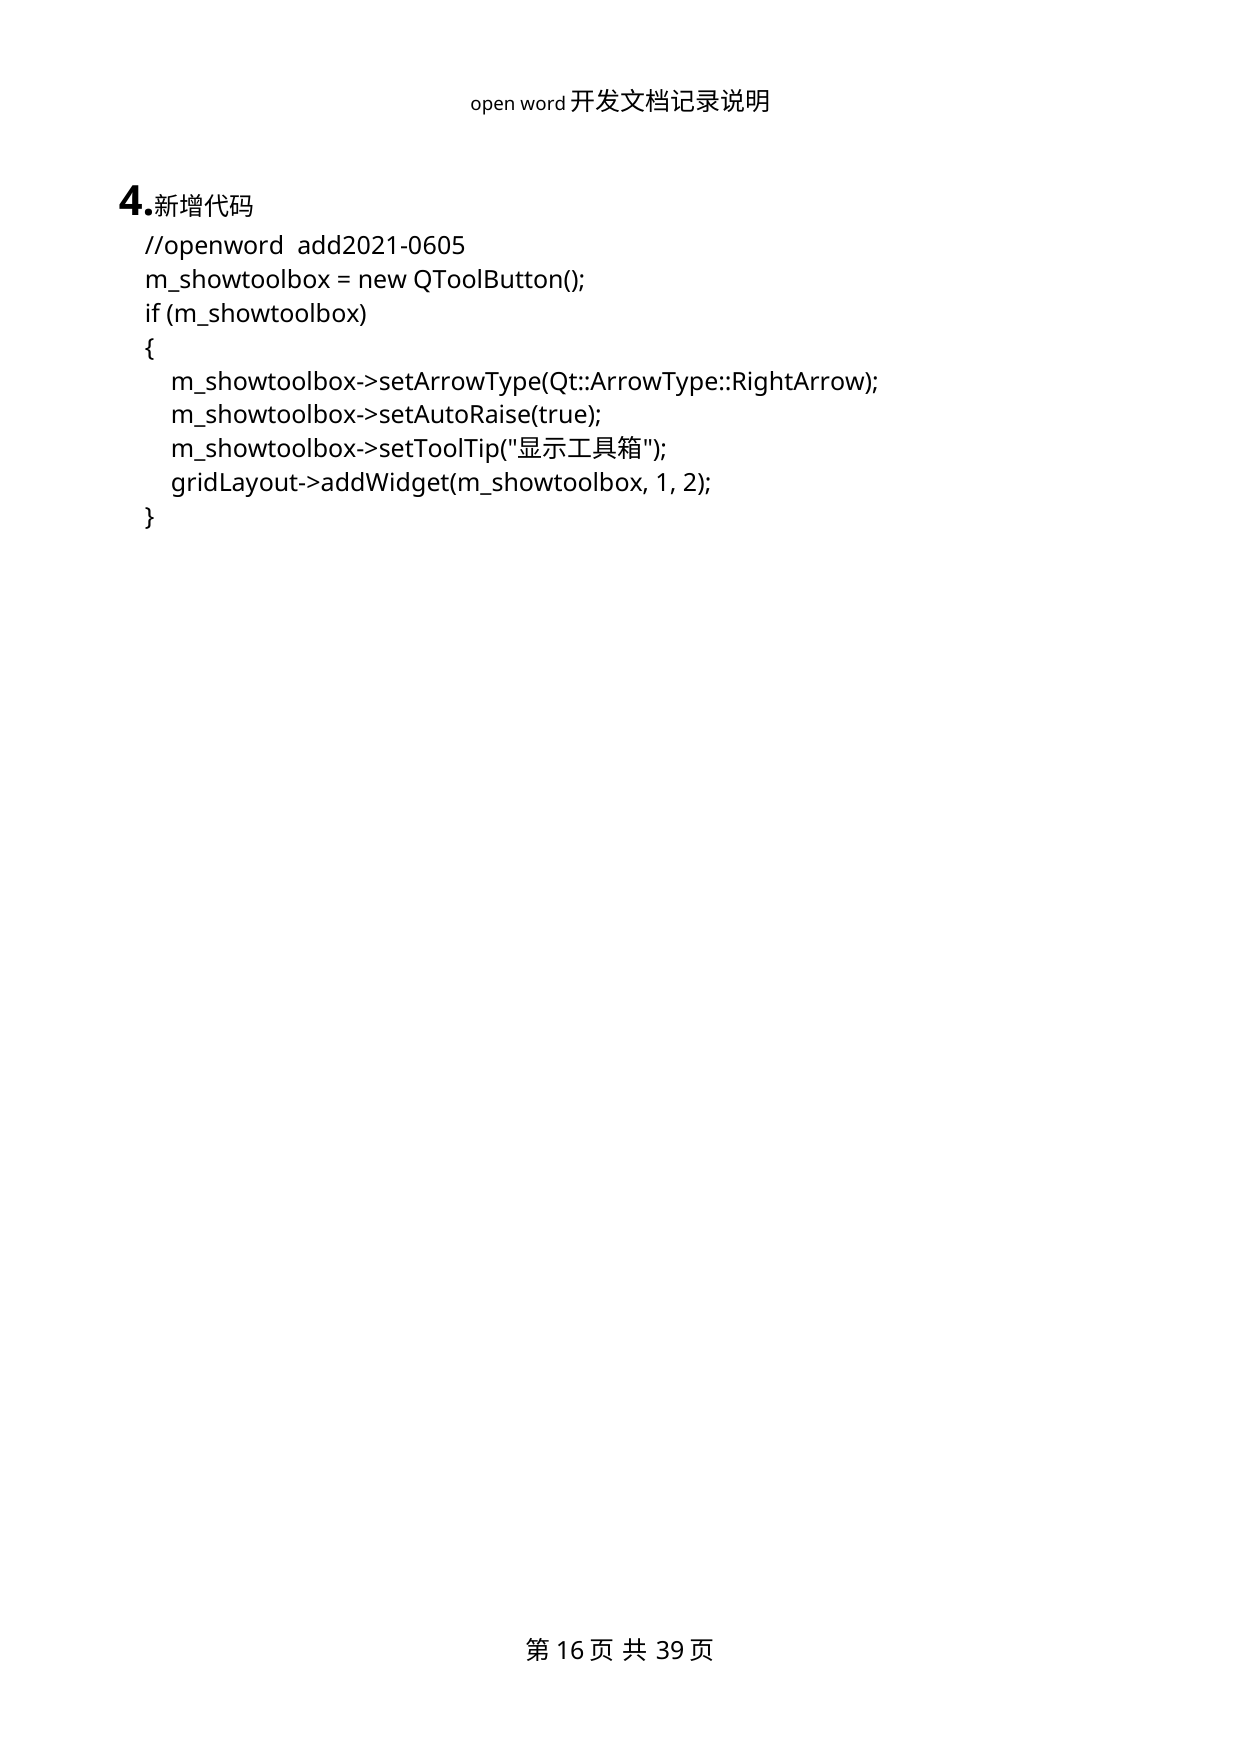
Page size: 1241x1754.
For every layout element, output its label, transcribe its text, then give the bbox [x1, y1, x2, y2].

text } [119, 499, 1121, 533]
text m_showtoolbox->setArrowType(Qt::ArrowType::RightArrow); [119, 363, 1121, 397]
text if (m_showtoolbox) [119, 296, 1121, 329]
text m_showtoolbox->setToolTip("显示工具箱"); [119, 431, 1121, 465]
text { [119, 329, 1121, 363]
text m_showtoolbox = new QToolButton(); [119, 262, 1121, 296]
text gridLayout->addWidget(m_showtoolbox, 1, 2); [119, 465, 1121, 499]
subtitle 新增代码 [119, 171, 1121, 228]
text //openword add2021-0605 [119, 228, 1121, 262]
text m_showtoolbox->setAutoRaise(true); [119, 397, 1121, 431]
